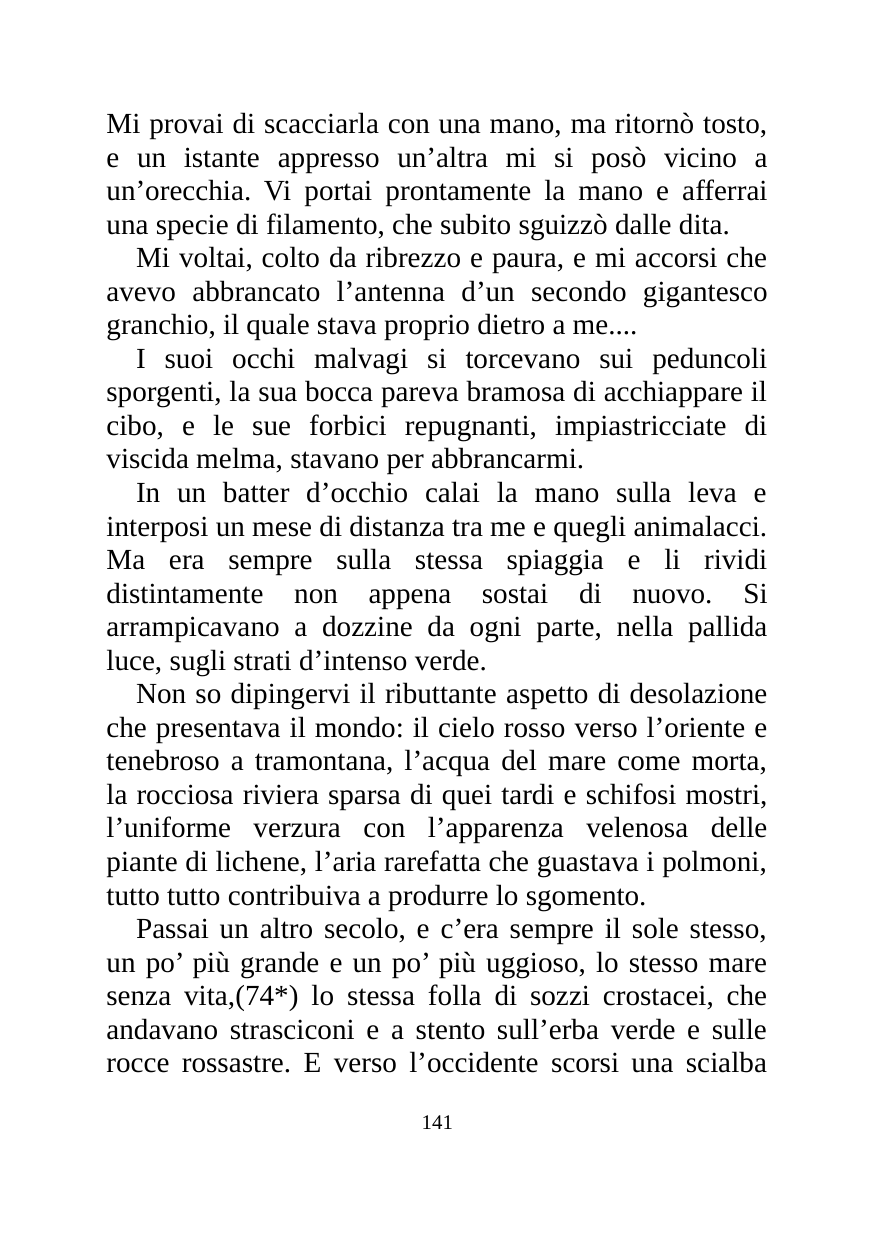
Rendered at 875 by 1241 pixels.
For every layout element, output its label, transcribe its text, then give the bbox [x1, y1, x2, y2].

text Mi provai di scacciarla con una mano, ma ritornò tosto, e un istante appresso un’altra mi si posò vicino a un’orecchia. Vi portai prontamente la mano e afferrai una specie di filamento, che subito sguizzò dalle dita. [106, 106, 768, 240]
text In un batter d’occhio calai la mano sulla leva e interposi un mese di distanza tra me e quegli animalacci. Ma era sempre sulla stessa spiaggia e li rividi distintamente non appena sostai di nuovo. Si arrampicavano a dozzine da ogni parte, nella pallida luce, sugli strati d’intenso verde. [106, 475, 768, 676]
text Passai un altro secolo, e c’era sempre il sole stesso, un po’ più grande e un po’ più uggioso, lo stesso mare senza vita,(74*) lo stessa folla di sozzi crostacei, che andavano strasciconi e a stento sull’erba verde e sulle rocce rossastre. E verso l’occidente scorsi una scialba [106, 911, 768, 1079]
text I suoi occhi malvagi si torcevano sui peduncoli sporgenti, la sua bocca pareva bramosa di acchiappare il cibo, e le sue forbici repugnanti, impiastricciate di viscida melma, stavano per abbrancarmi. [106, 341, 768, 475]
text Mi voltai, colto da ribrezzo e paura, e mi accorsi che avevo abbrancato l’antenna d’un secondo gigantesco granchio, il quale stava proprio dietro a me.... [106, 240, 768, 341]
text Non so dipingervi il ributtante aspetto di desolazione che presentava il mondo: il cielo rosso verso l’oriente e tenebroso a tramontana, l’acqua del mare come morta, la rocciosa riviera sparsa di quei tardi e schifosi mostri, l’uniforme verzura con l’apparenza velenosa delle piante di lichene, l’aria rarefatta che guastava i polmoni, tutto tutto contribuiva a produrre lo sgomento. [106, 676, 768, 911]
